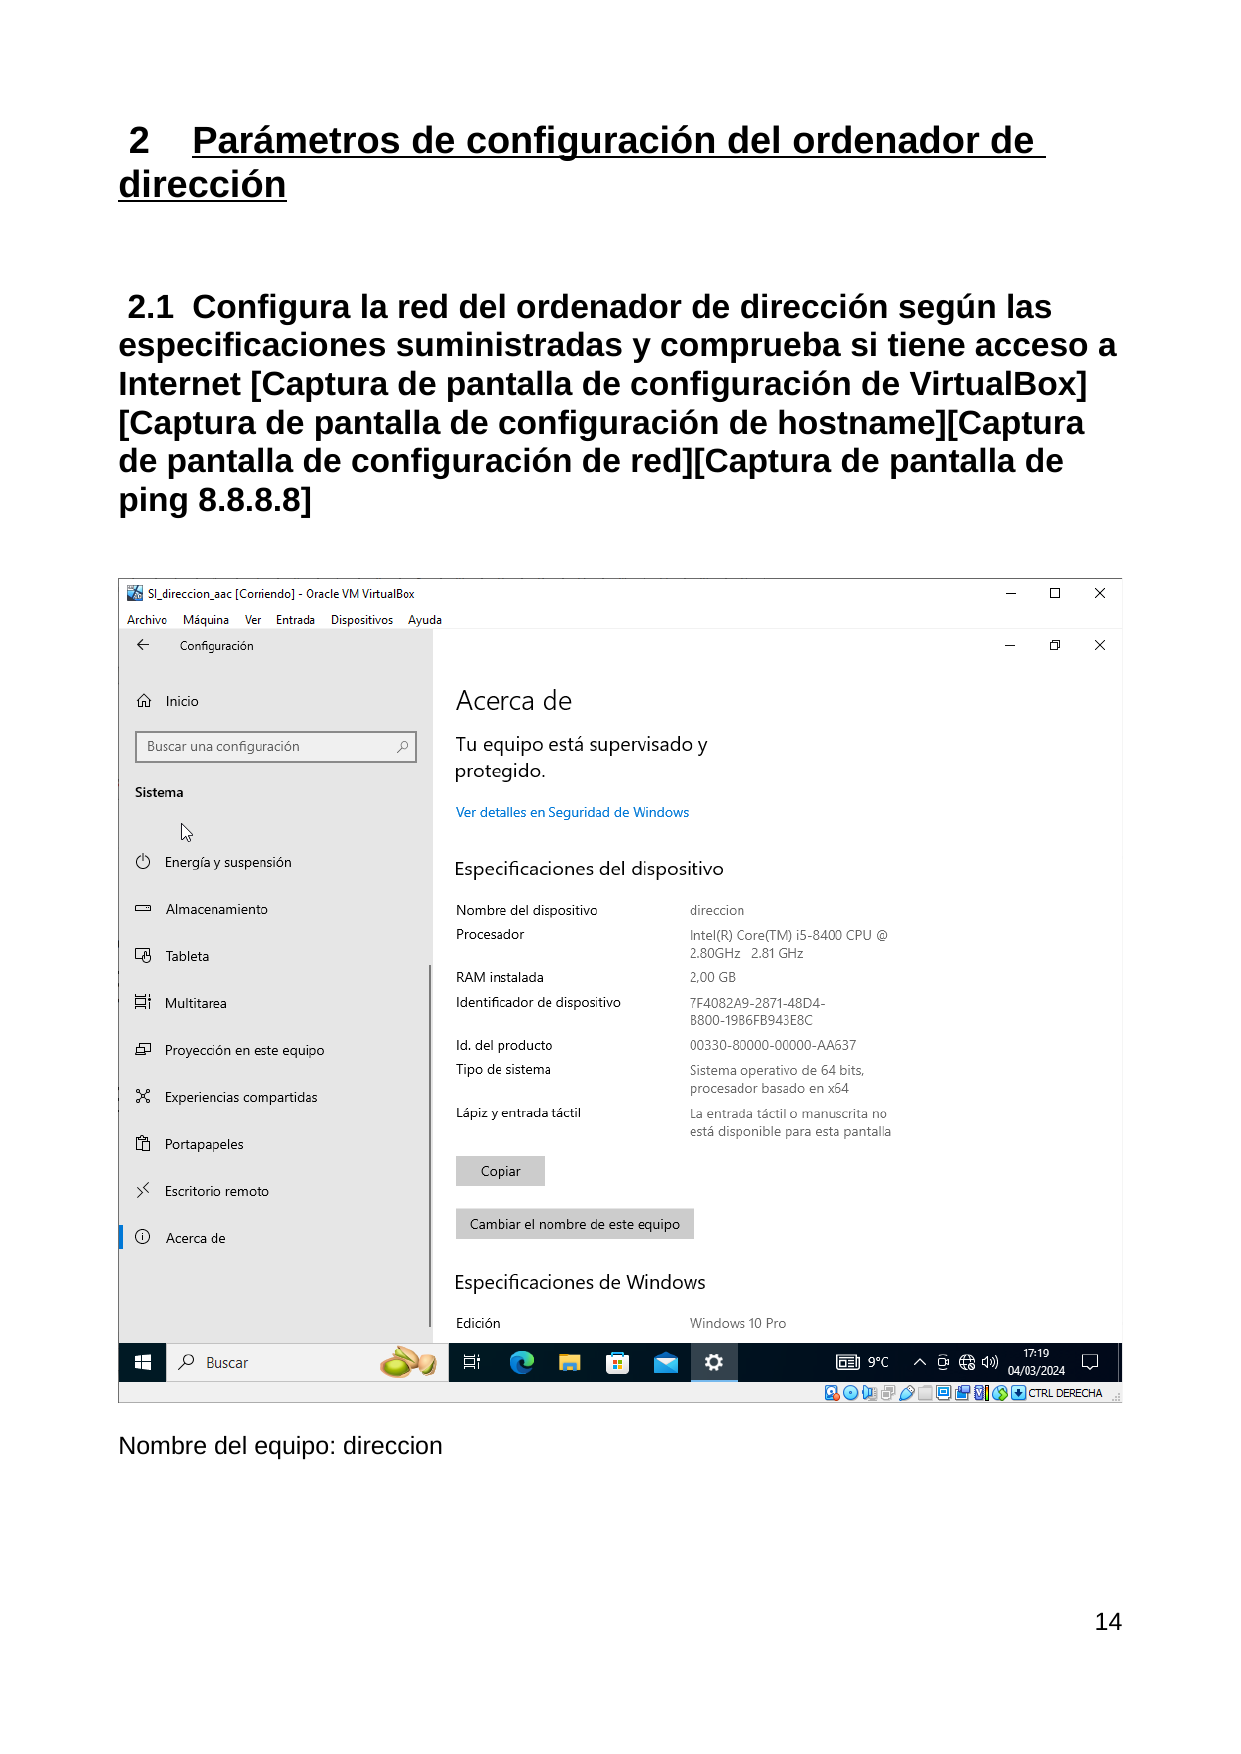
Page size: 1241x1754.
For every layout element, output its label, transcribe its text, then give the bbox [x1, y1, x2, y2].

subtitle Configura la red del ordenador de dirección según las especificaciones suministradas y comprueba si tiene acceso a Internet [Captura de pantalla de configuración de VirtualBox][Captura de pantalla de configuración de hostname][Captura de pantalla de configuración de red][Captura de pantalla de ping 8.8.8.8] [118, 287, 1122, 518]
text Nombre del equipo: direccion [118, 1431, 1122, 1460]
subtitle Parámetros de configuración del ordenador de dirección [118, 118, 1122, 205]
picture [118, 578, 1123, 1403]
